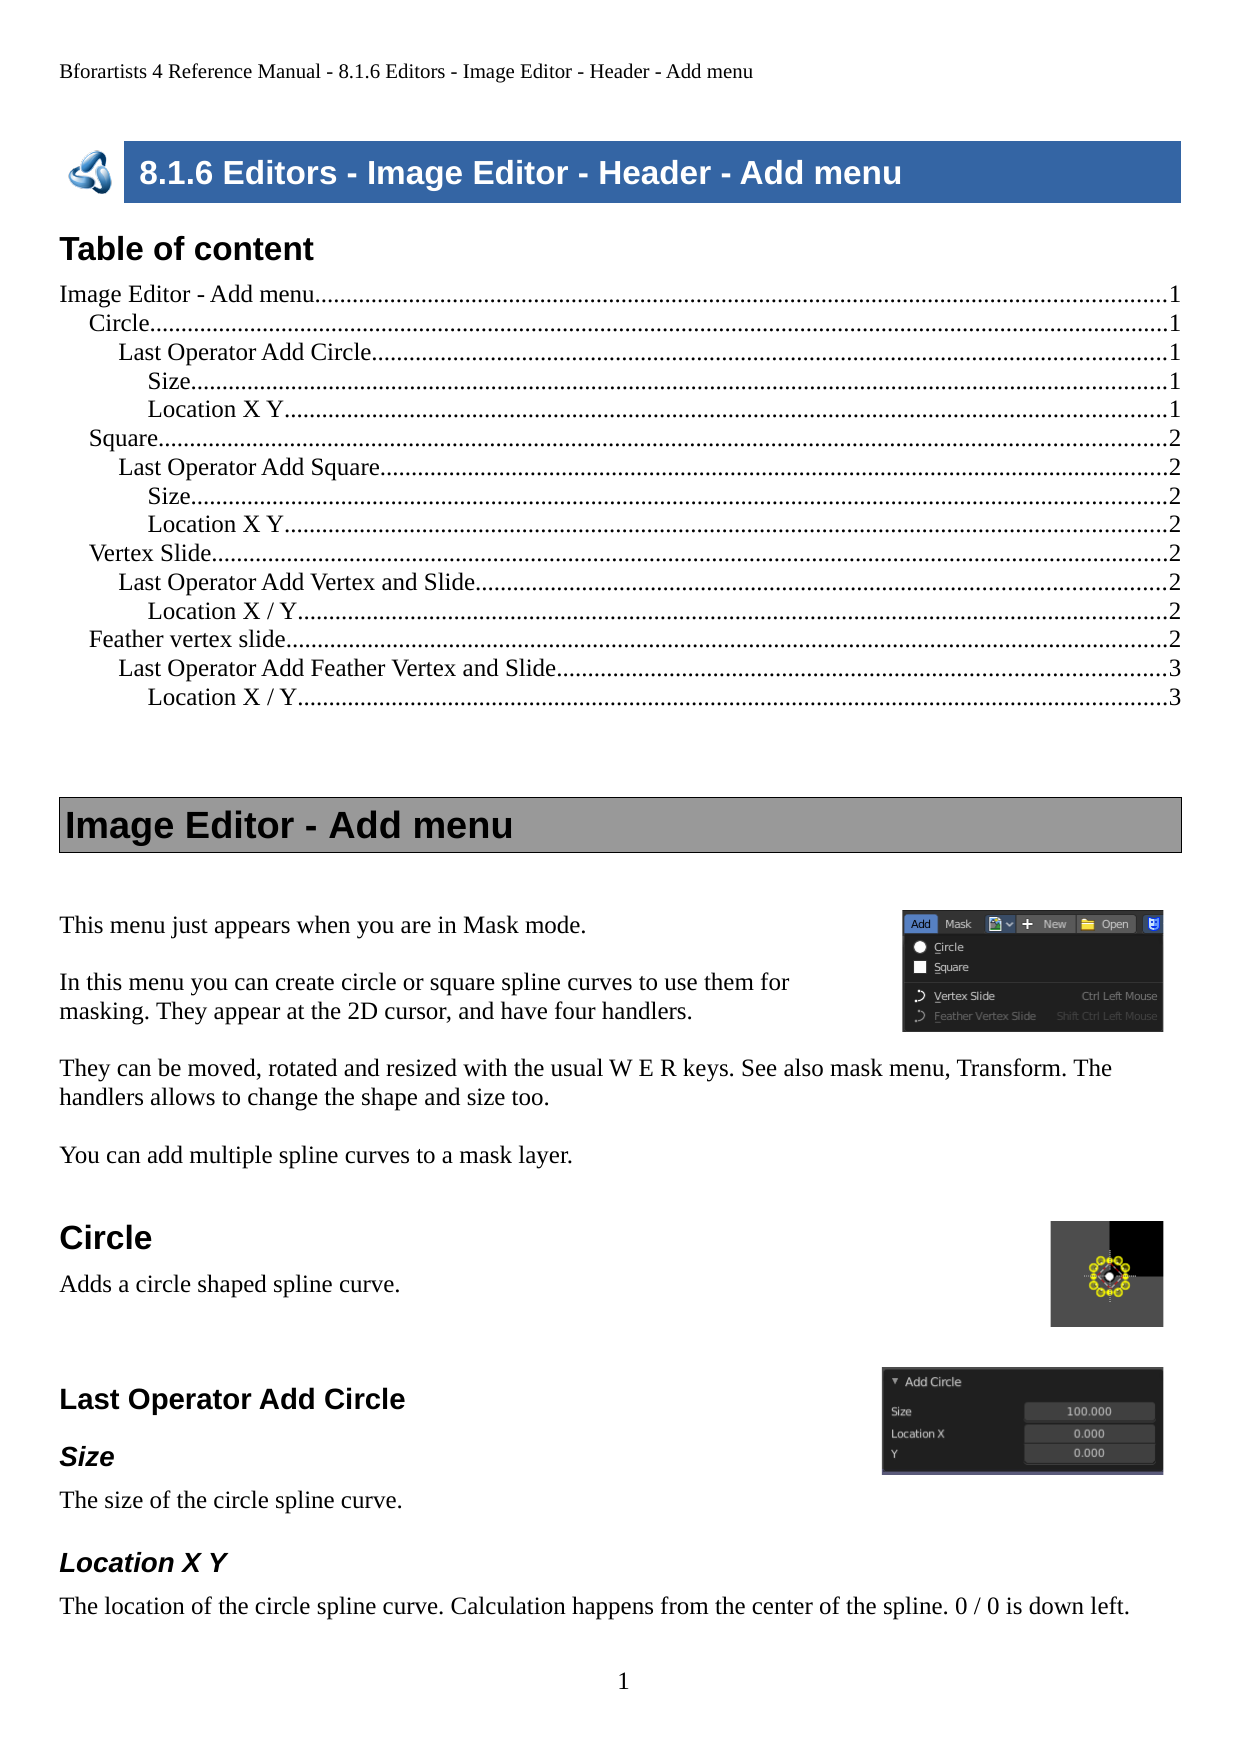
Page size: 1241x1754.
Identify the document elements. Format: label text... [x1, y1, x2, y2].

text Last Operator Add Square 2 [118, 452, 1181, 481]
text Last Operator Add Circle 1 [118, 337, 1181, 366]
text Feather vertex slide 2 [88, 624, 1181, 653]
picture [902, 910, 1164, 1032]
text Adds a circle shaped spline curve. [59, 1269, 1050, 1298]
text Image Editor - Add menu 1 [59, 279, 1181, 308]
text In this menu you can create circle or square spline curves to use them for masking. They appear at the 2D cursor, and have four handlers. [59, 967, 902, 1025]
text Size 1 [147, 366, 1181, 394]
subtitle [1164, 1382, 1181, 1416]
text Last Operator Add Feather Vertex and Slide 3 [118, 653, 1181, 682]
text Location X / Y 3 [147, 682, 1181, 711]
subtitle [1164, 1441, 1181, 1473]
picture [881, 1367, 1164, 1475]
table_header Image Editor - Add menu [60, 798, 1181, 852]
text The location of the circle spline curve. Calculation happens from the center of the spline. 0 / 0 is down left. [59, 1591, 1181, 1620]
text The size of the circle spline curve. [59, 1485, 1181, 1514]
subtitle Circle [59, 1218, 1181, 1257]
text Location X Y 2 [147, 509, 1181, 538]
table_header [59, 141, 124, 203]
text Circle 1 [88, 308, 1181, 337]
text Size 2 [147, 481, 1181, 509]
text You can add multiple spline curves to a mask layer. [59, 1140, 1181, 1168]
picture [1050, 1221, 1164, 1327]
text This menu just appears when you are in Mask mode. [59, 910, 902, 938]
text Location X Y 1 [147, 394, 1181, 423]
subtitle Size [59, 1441, 881, 1473]
text Square 2 [88, 423, 1181, 452]
text Location X / Y 2 [147, 596, 1181, 624]
subtitle Location X Y [59, 1547, 1181, 1578]
text They can be moved, rotated and resized with the usual W E R keys. See also mask menu, Transform. The handlers allows to change the shape and size too. [59, 1053, 1181, 1111]
table_header 8.1.6 Editors - Image Editor - Header - Add menu [124, 141, 1181, 203]
subtitle Table of content [59, 228, 1181, 267]
subtitle Last Operator Add Circle [59, 1382, 881, 1416]
picture [65, 147, 114, 197]
text Last Operator Add Vertex and Slide 2 [118, 567, 1181, 596]
text Vertex Slide 2 [88, 538, 1181, 567]
